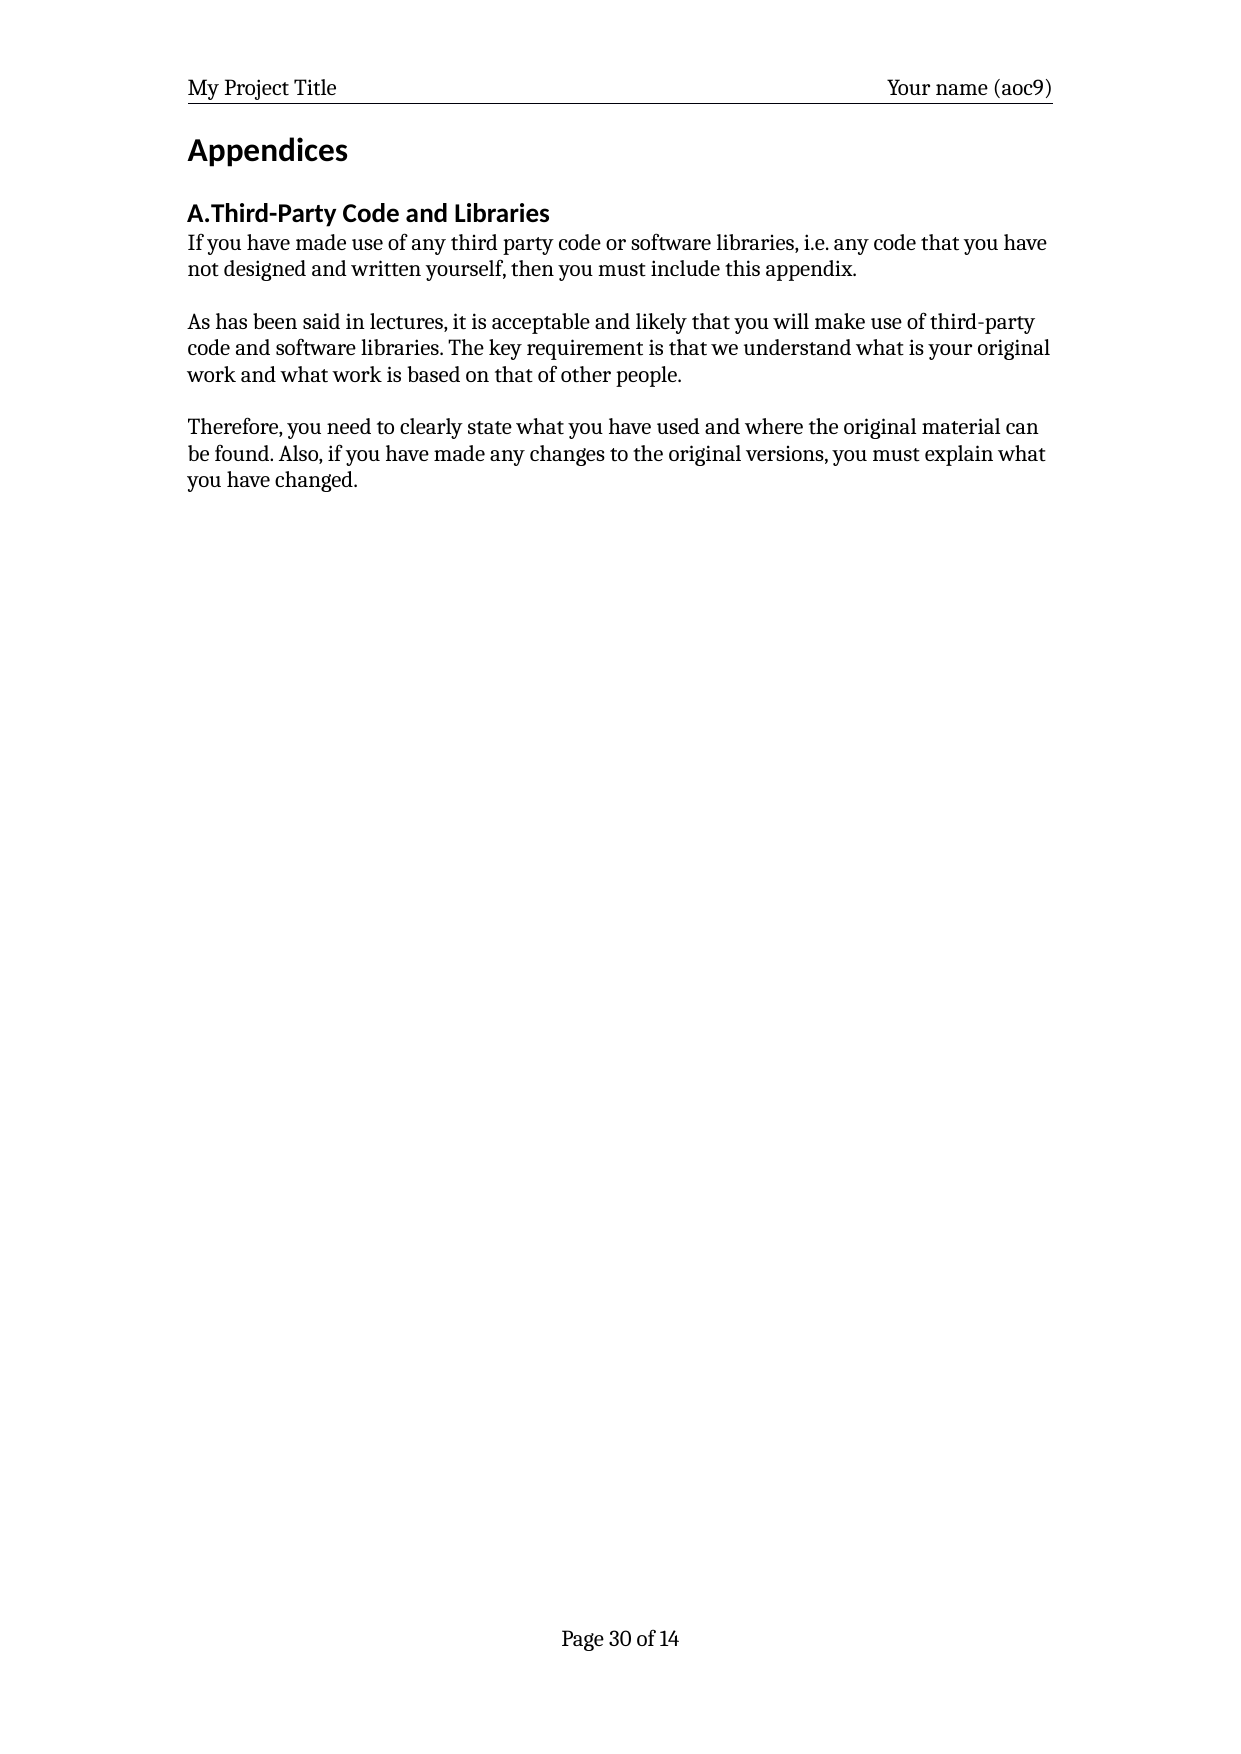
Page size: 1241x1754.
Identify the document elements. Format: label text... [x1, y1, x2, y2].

text If you have made use of any third party code or software libraries, i.e. any code that you have not designed and written yourself, then you must include this appendix. [187, 229, 1053, 282]
text Therefore, you need to clearly state what you have used and where the original material can be found. Also, if you have made any changes to the original versions, you must explain what you have changed. [187, 414, 1053, 493]
list Third-Party Code and Libraries [187, 197, 1053, 229]
subtitle Appendices [187, 129, 1053, 170]
text As has been said in lectures, it is acceptable and likely that you will make use of third-party code and software libraries. The key requirement is that we understand what is your original work and what work is based on that of other people. [187, 309, 1053, 388]
